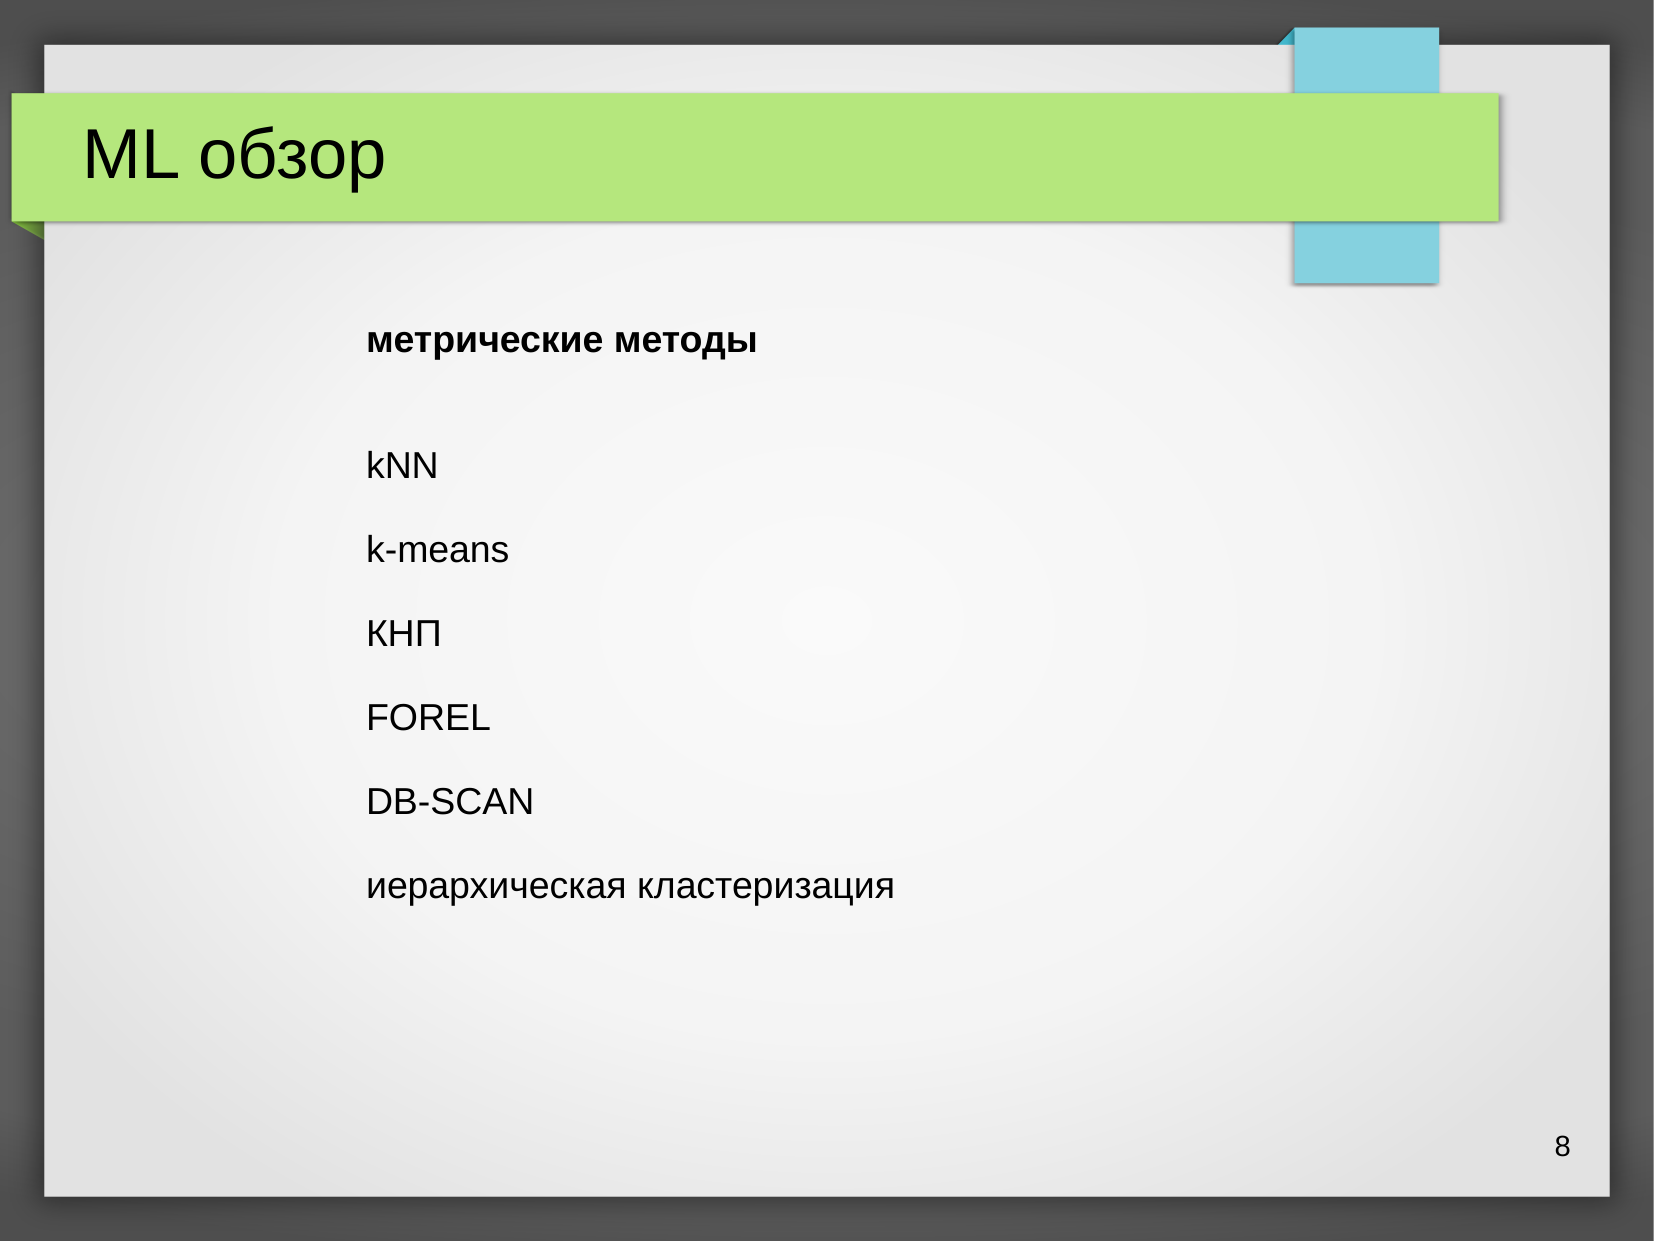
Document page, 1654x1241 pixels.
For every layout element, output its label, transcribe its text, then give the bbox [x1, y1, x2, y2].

text_box метрические методы kNN k-means КНП FOREL DB-SCAN иерархическая кластеризация [366, 318, 1040, 957]
title ML обзор [82, 118, 1406, 189]
picture [0, 0, 1654, 1241]
